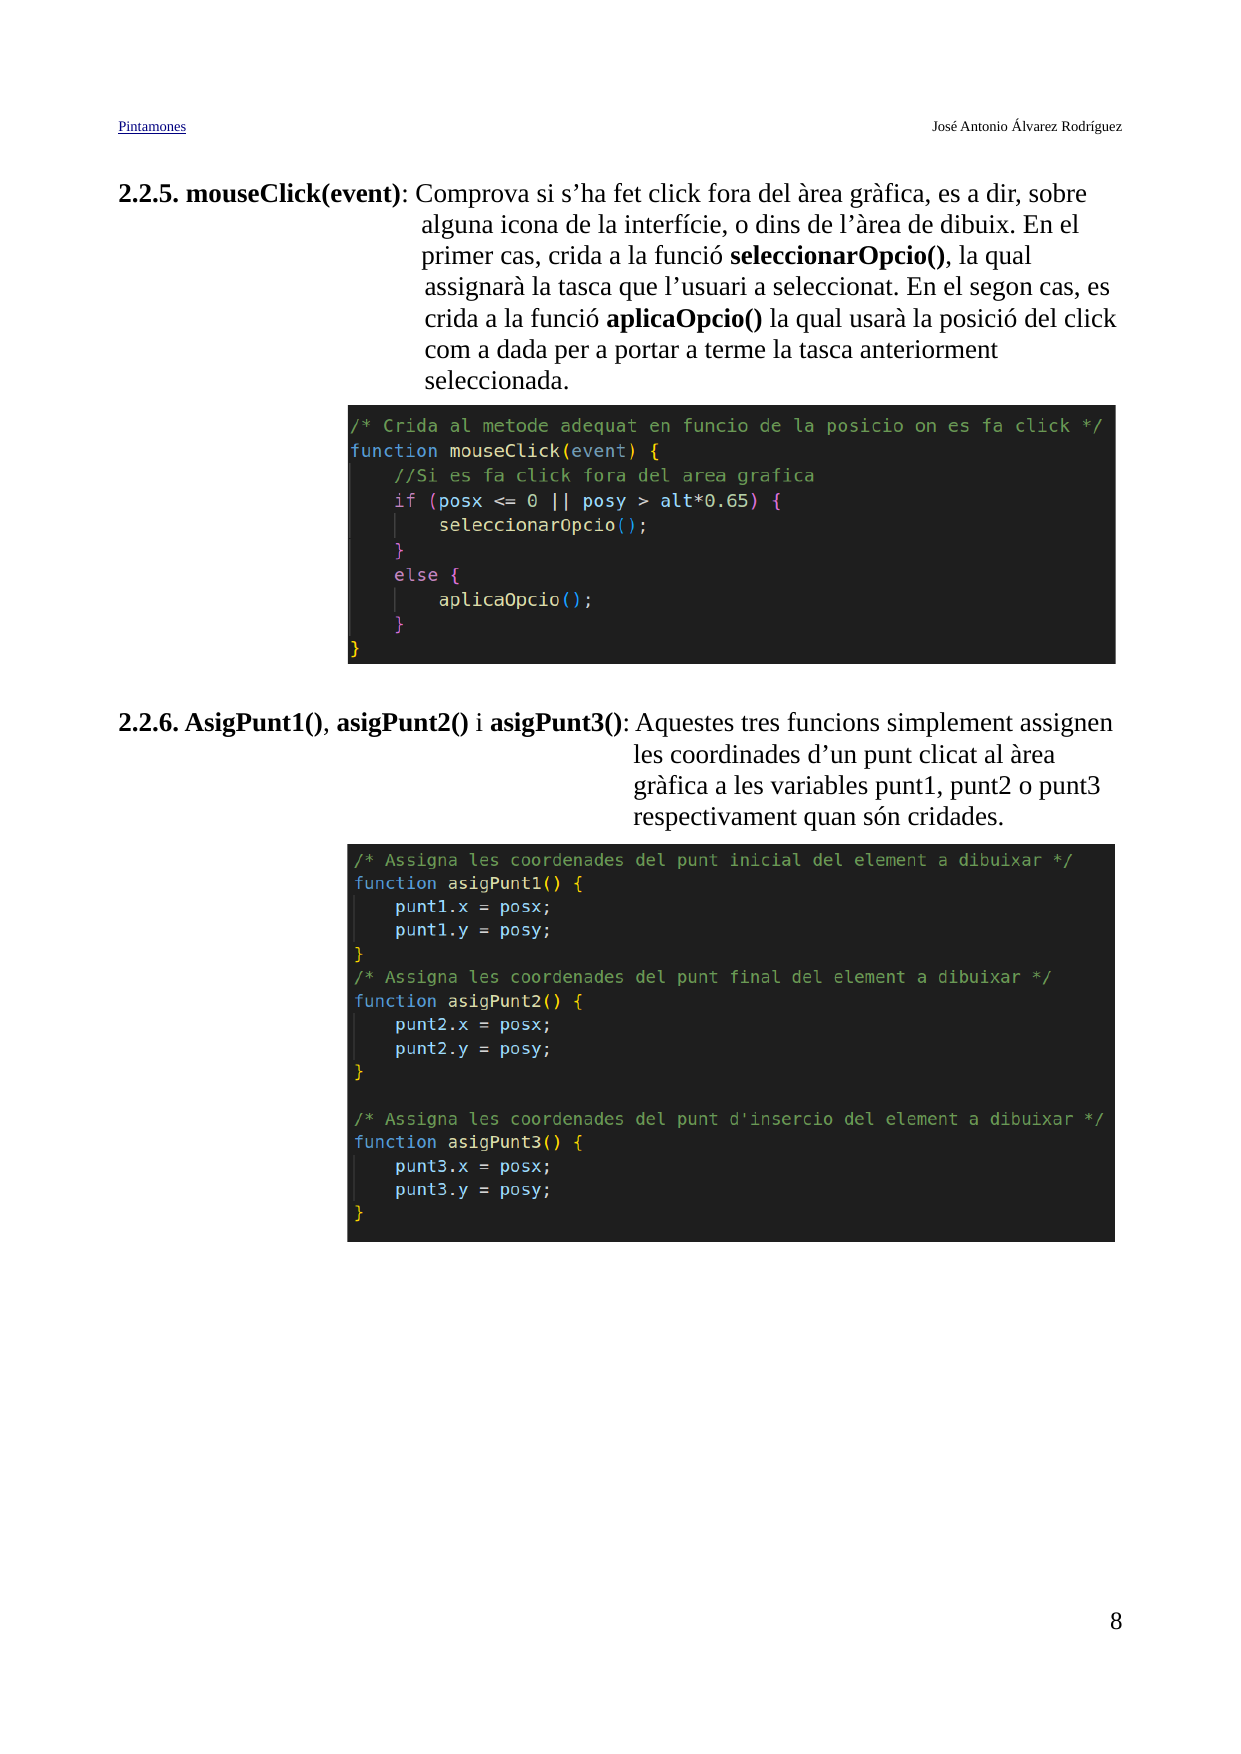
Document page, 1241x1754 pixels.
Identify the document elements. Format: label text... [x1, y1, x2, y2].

picture [347, 405, 1116, 664]
picture [347, 844, 1115, 1242]
text alguna icona de la interfície, o dins de l’àrea de dibuix. En el [118, 208, 1122, 239]
text crida a la funció aplicaOpcio() la qual usarà la posició del click [118, 302, 1122, 333]
text gràfica a les variables punt1, punt2 o punt3 [118, 769, 1122, 800]
text com a dada per a portar a terme la tasca anteriorment [118, 333, 1122, 364]
text 2.2.5. mouseClick(event): Comprova si s’ha fet click fora del àrea gràfica, es a dir, sobre [118, 177, 1122, 208]
text 2.2.6. AsigPunt1(), asigPunt2() i asigPunt3(): Aquestes tres funcions simplement assignen [118, 707, 1122, 738]
text assignarà la tasca que l’usuari a seleccionat. En el segon cas, es [118, 271, 1122, 302]
text les coordinades d’un punt clicat al àrea [118, 738, 1122, 769]
text seleccionada. [118, 364, 1122, 395]
text primer cas, crida a la funció seleccionarOpcio(), la qual [118, 239, 1122, 271]
text respectivament quan són cridades. [118, 800, 1122, 831]
